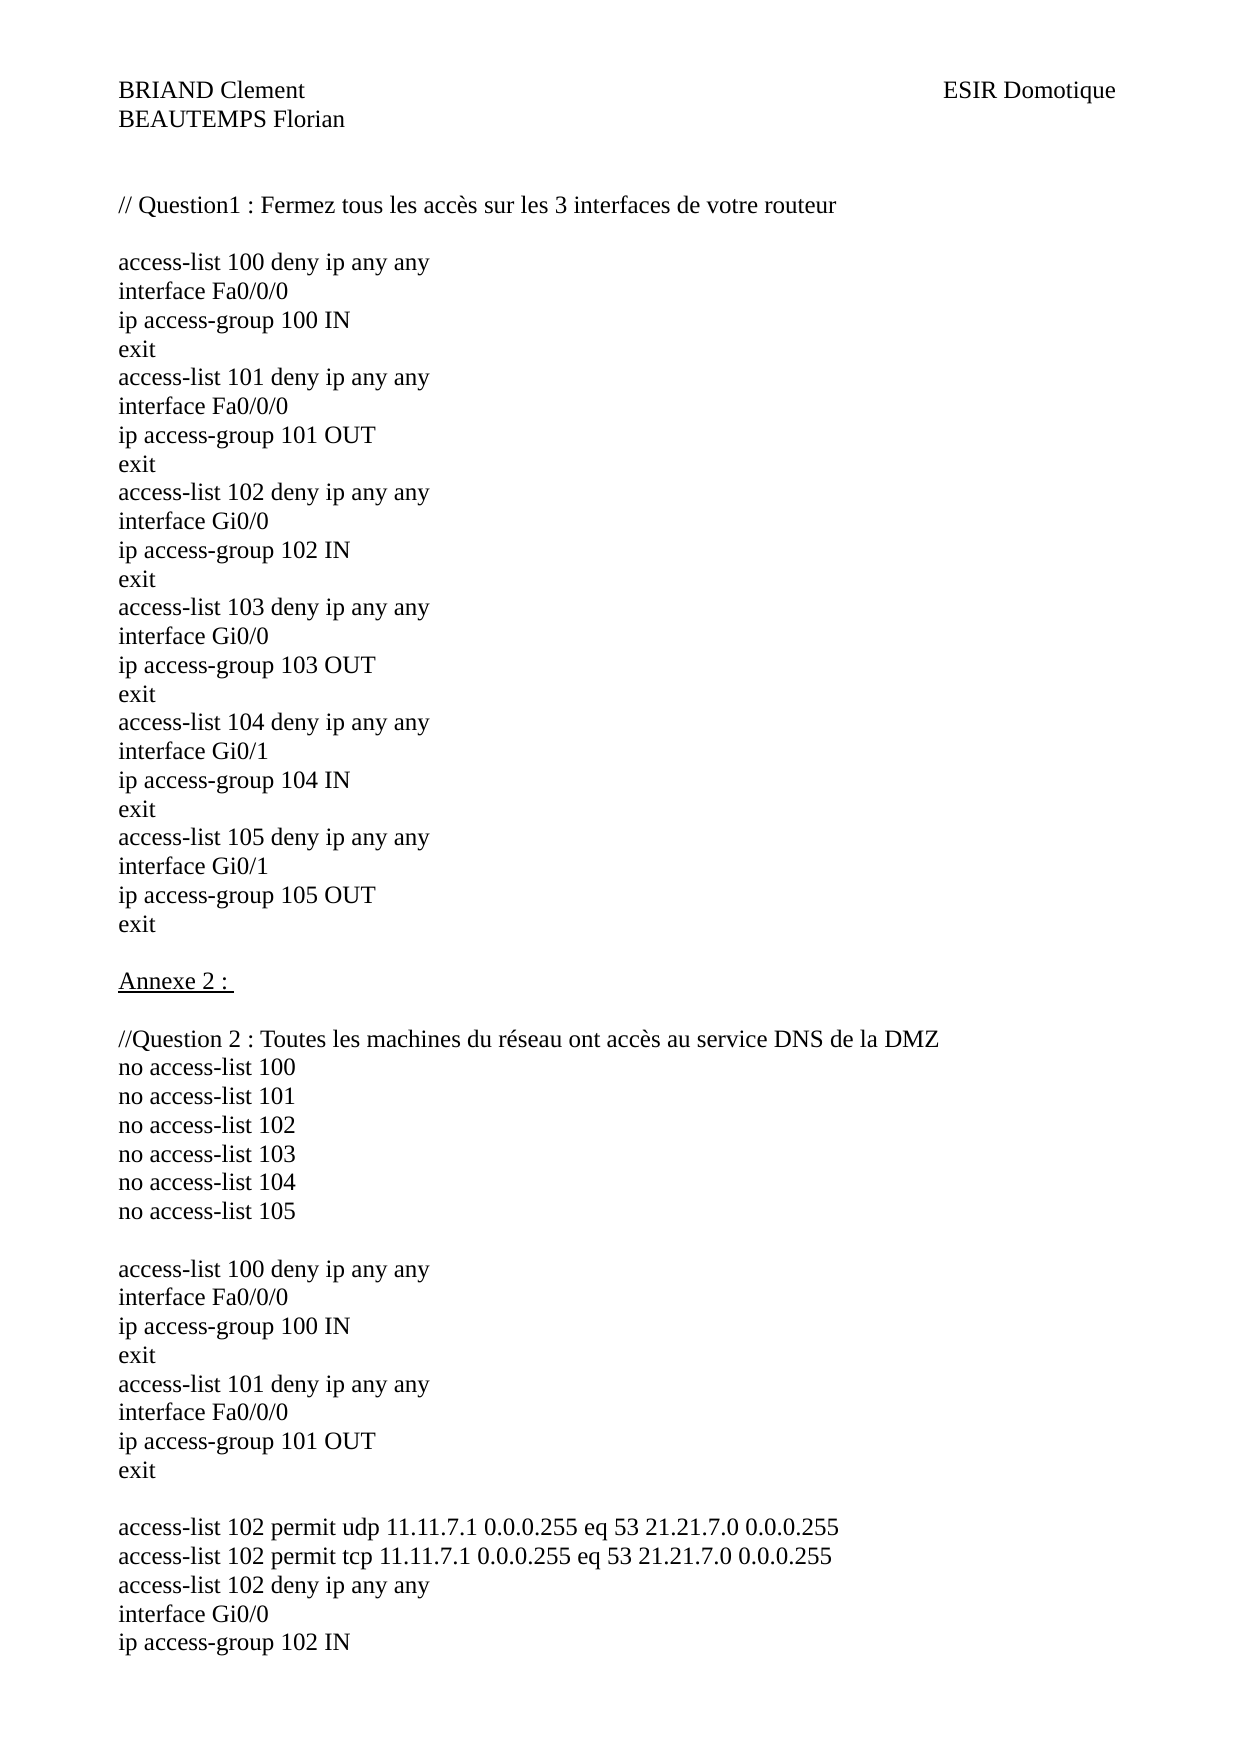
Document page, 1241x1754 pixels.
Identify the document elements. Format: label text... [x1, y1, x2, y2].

text interface Fa0/0/0 [118, 1397, 1122, 1426]
text ip access-group 100 IN [118, 305, 1122, 334]
text ip access-group 103 OUT [118, 650, 1122, 679]
text interface Gi0/1 [118, 736, 1122, 765]
text ip access-group 101 OUT [118, 1426, 1122, 1455]
text exit [118, 449, 1122, 477]
text access-list 102 deny ip any any [118, 477, 1122, 506]
text access-list 104 deny ip any any [118, 707, 1122, 736]
text access-list 102 deny ip any any [118, 1570, 1122, 1599]
text //Question 2 : Toutes les machines du réseau ont accès au service DNS de la DMZ [118, 1024, 1122, 1052]
text no access-list 103 [118, 1139, 1122, 1167]
text interface Fa0/0/0 [118, 391, 1122, 420]
text exit [118, 1340, 1122, 1369]
text exit [118, 564, 1122, 592]
text exit [118, 909, 1122, 937]
text access-list 101 deny ip any any [118, 1369, 1122, 1397]
text exit [118, 679, 1122, 707]
text ip access-group 104 IN [118, 765, 1122, 794]
text no access-list 100 [118, 1052, 1122, 1081]
text interface Fa0/0/0 [118, 276, 1122, 305]
text access-list 100 deny ip any any [118, 1254, 1122, 1282]
text interface Gi0/0 [118, 1599, 1122, 1627]
text Annexe 2 : [118, 966, 1122, 995]
text no access-list 102 [118, 1110, 1122, 1139]
text interface Fa0/0/0 [118, 1282, 1122, 1311]
text exit [118, 794, 1122, 822]
text access-list 105 deny ip any any [118, 822, 1122, 851]
text exit [118, 334, 1122, 362]
text ip access-group 102 IN [118, 1627, 1122, 1656]
text access-list 101 deny ip any any [118, 362, 1122, 391]
text interface Gi0/1 [118, 851, 1122, 880]
text no access-list 104 [118, 1167, 1122, 1196]
text interface Gi0/0 [118, 506, 1122, 535]
text ip access-group 105 OUT [118, 880, 1122, 909]
text interface Gi0/0 [118, 621, 1122, 650]
text access-list 102 permit tcp 11.11.7.1 0.0.0.255 eq 53 21.21.7.0 0.0.0.255 [118, 1541, 1122, 1570]
text // Question1 : Fermez tous les accès sur les 3 interfaces de votre routeur [118, 190, 1122, 219]
text access-list 102 permit udp 11.11.7.1 0.0.0.255 eq 53 21.21.7.0 0.0.0.255 [118, 1512, 1122, 1541]
text no access-list 105 [118, 1196, 1122, 1225]
text access-list 100 deny ip any any [118, 247, 1122, 276]
text access-list 103 deny ip any any [118, 592, 1122, 621]
text ip access-group 101 OUT [118, 420, 1122, 449]
text exit [118, 1455, 1122, 1484]
text ip access-group 100 IN [118, 1311, 1122, 1340]
text no access-list 101 [118, 1081, 1122, 1110]
text ip access-group 102 IN [118, 535, 1122, 564]
